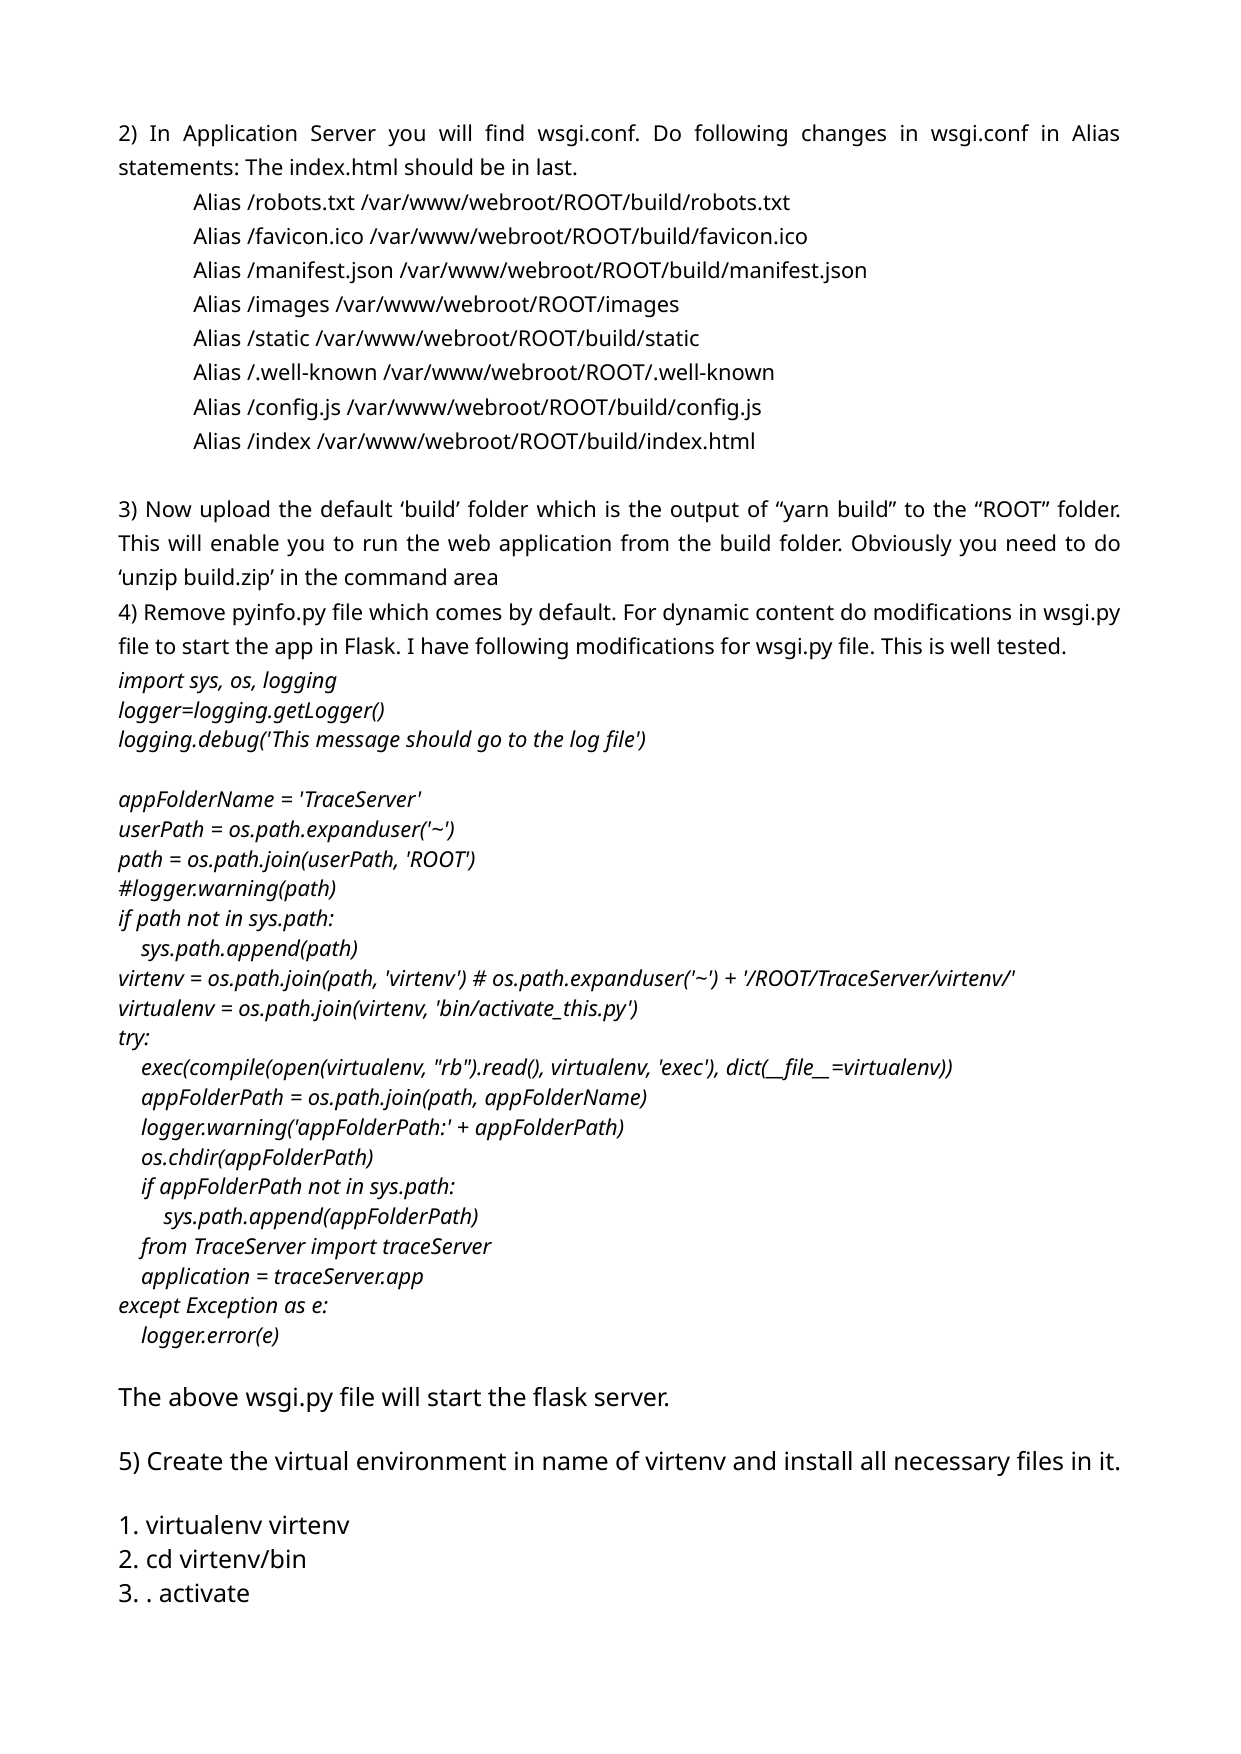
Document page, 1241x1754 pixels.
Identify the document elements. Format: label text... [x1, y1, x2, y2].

text Alias /static /var/www/webroot/ROOT/build/static [118, 323, 1122, 353]
text #logger.warning(path) [118, 873, 1122, 903]
text import sys, os, logging [118, 665, 1122, 694]
text exec(compile(open(virtualenv, "rb").read(), virtualenv, 'exec'), dict(__file__=virtualenv)) [118, 1052, 1122, 1082]
text logger.warning('appFolderPath:' + appFolderPath) [118, 1112, 1122, 1141]
text sys.path.append(path) [118, 933, 1122, 963]
text os.chdir(appFolderPath) [118, 1141, 1122, 1171]
text Alias /index /var/www/webroot/ROOT/build/index.html [118, 426, 1122, 455]
text logger=logging.getLogger() [118, 694, 1122, 724]
text Alias /robots.txt /var/www/webroot/ROOT/build/robots.txt [118, 186, 1122, 216]
text Alias /manifest.json /var/www/webroot/ROOT/build/manifest.json [118, 255, 1122, 284]
text userPath = os.path.expanduser('~') [118, 814, 1122, 843]
text Alias /images /var/www/webroot/ROOT/images [118, 289, 1122, 319]
text application = traceServer.app [118, 1261, 1122, 1290]
text The above wsgi.py file will start the flask server. [118, 1380, 1122, 1414]
text Alias /config.js /var/www/webroot/ROOT/build/config.js [118, 391, 1122, 421]
text try: [118, 1022, 1122, 1052]
text 5) Create the virtual environment in name of virtenv and install all necessary files in it. [118, 1444, 1122, 1478]
text sys.path.append(appFolderPath) [118, 1201, 1122, 1231]
text if appFolderPath not in sys.path: [118, 1171, 1122, 1201]
text logger.error(e) [118, 1320, 1122, 1350]
text 1. virtualenv virtenv [118, 1507, 1122, 1542]
text virtualenv = os.path.join(virtenv, 'bin/activate_this.py') [118, 992, 1122, 1022]
text appFolderName = 'TraceServer' [118, 784, 1122, 814]
text 3) Now upload the default ‘build’ folder which is the output of “yarn build” to the “ROOT” folder. This will enable you to run the web application from the build folder. Obviously you need to do ‘unzip build.zip’ in the command area [118, 494, 1122, 592]
text logging.debug('This message should go to the log file') [118, 724, 1122, 754]
text 2) In Application Server you will find wsgi.conf. Do following changes in wsgi.conf in Alias statements: The index.html should be in last. [118, 118, 1122, 182]
text virtenv = os.path.join(path, 'virtenv') # os.path.expanduser('~') + '/ROOT/TraceServer/virtenv/' [118, 963, 1122, 992]
text appFolderPath = os.path.join(path, appFolderName) [118, 1082, 1122, 1112]
text 2. cd virtenv/bin [118, 1542, 1122, 1576]
text from TraceServer import traceServer [118, 1231, 1122, 1261]
text except Exception as e: [118, 1290, 1122, 1320]
text if path not in sys.path: [118, 903, 1122, 933]
text path = os.path.join(userPath, 'ROOT') [118, 843, 1122, 873]
text 3. . activate [118, 1576, 1122, 1610]
text Alias /favicon.ico /var/www/webroot/ROOT/build/favicon.ico [118, 221, 1122, 250]
text 4) Remove pyinfo.py file which comes by default. For dynamic content do modifications in wsgi.py file to start the app in Flask. I have following modifications for wsgi.py file. This is well tested. [118, 596, 1122, 660]
text Alias /.well-known /var/www/webroot/ROOT/.well-known [118, 357, 1122, 387]
